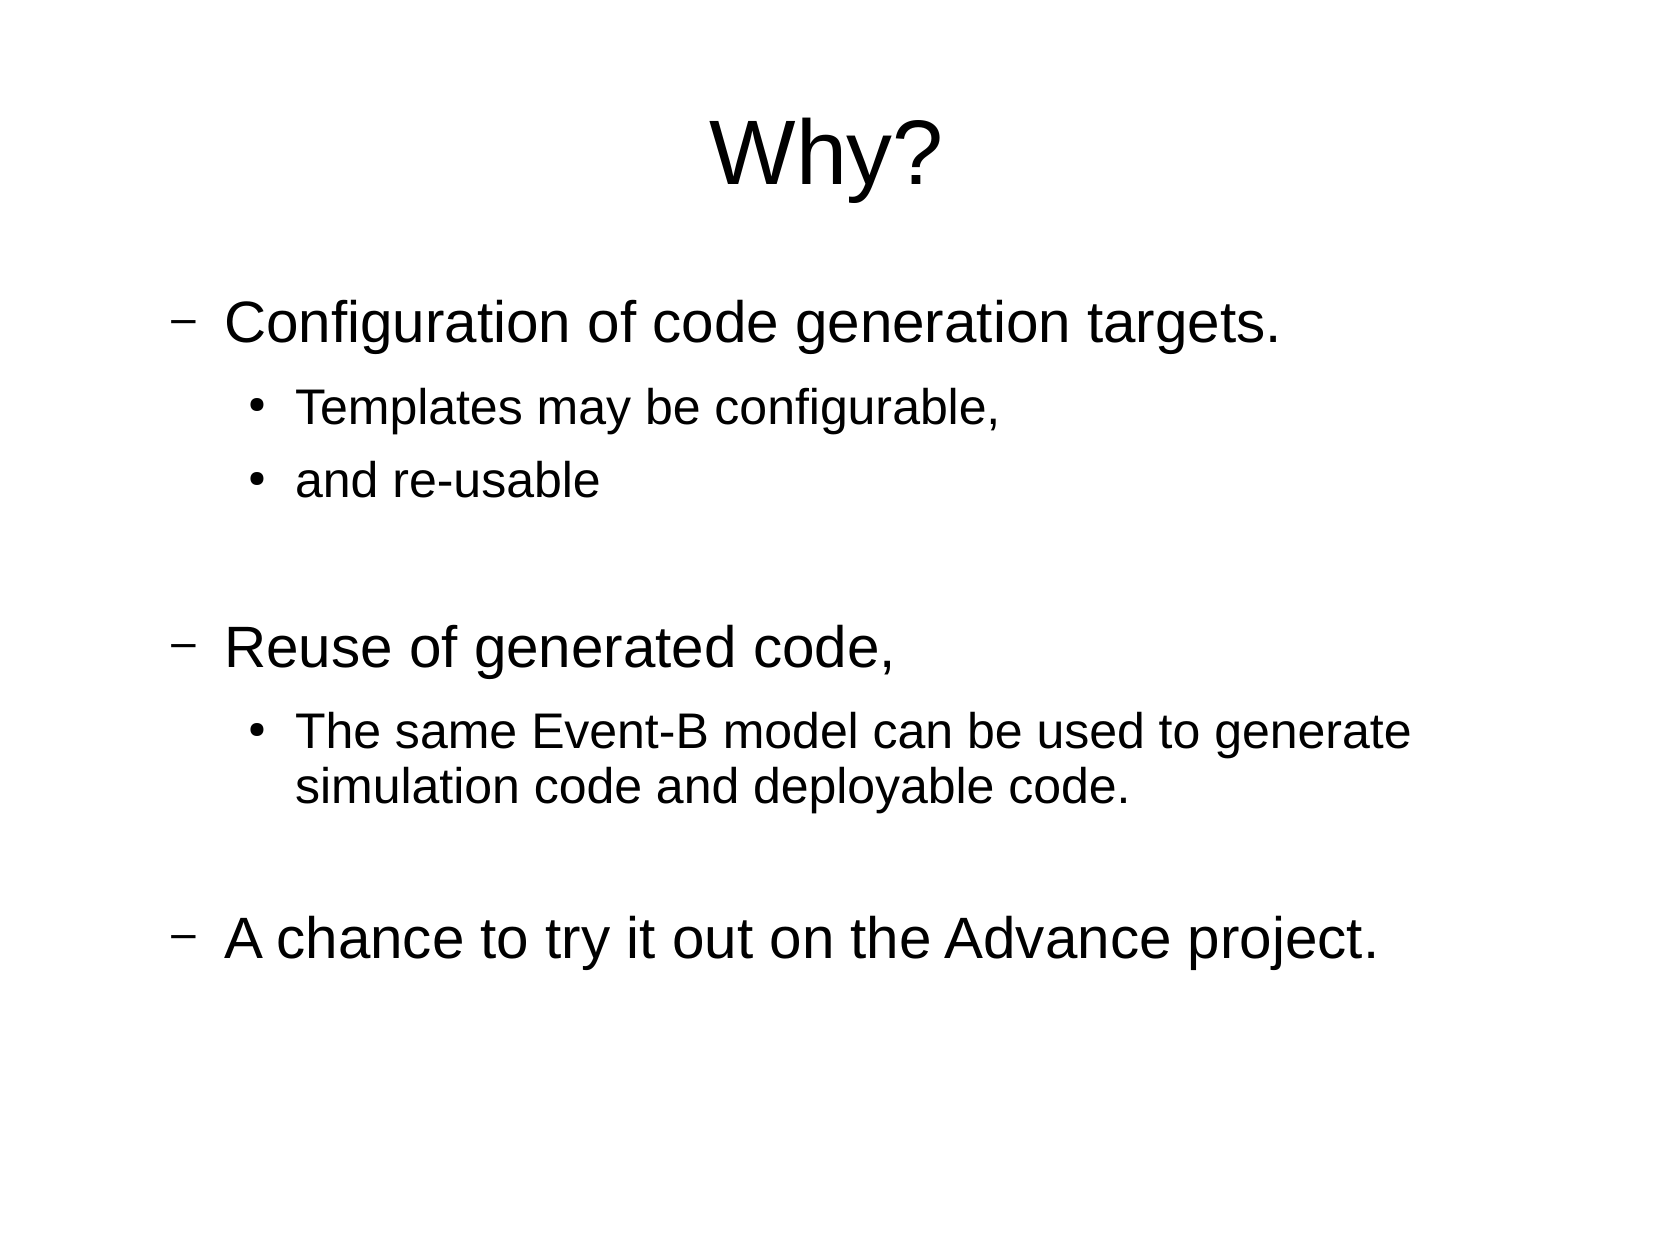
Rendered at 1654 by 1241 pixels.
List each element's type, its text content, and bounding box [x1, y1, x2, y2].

title Why? [82, 49, 1571, 257]
list Configuration of code generation targets. Templates may be configurable, and re-usable Reuse of generated code, The same Event-B model can be used to generate simulation code and deployable code. A chance to try it out on the Advance project. [82, 290, 1571, 1010]
